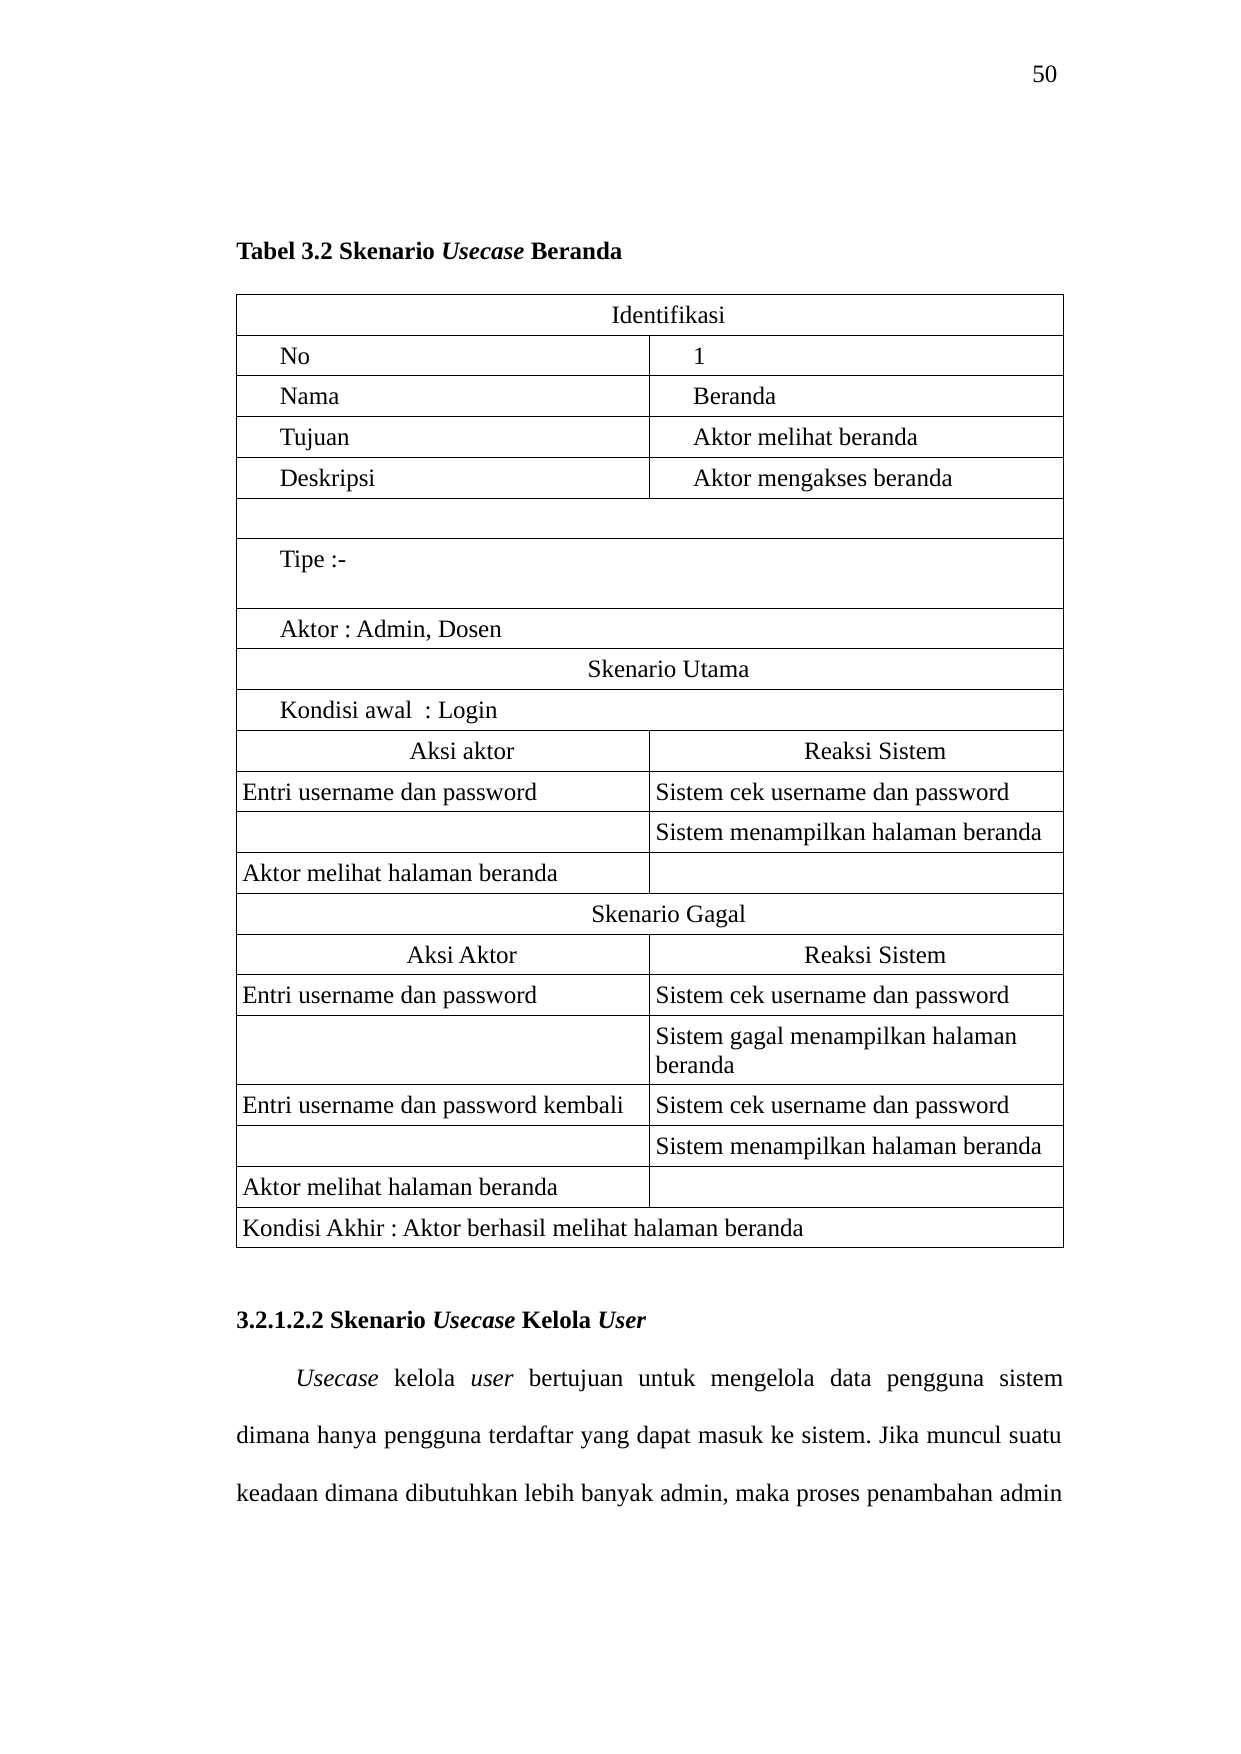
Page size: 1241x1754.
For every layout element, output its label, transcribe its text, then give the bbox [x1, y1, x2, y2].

table_cell Aktor melihat halaman beranda [237, 853, 649, 893]
table_cell Aktor : Admin, Dosen [237, 609, 1063, 648]
table_cell Aktor melihat beranda [650, 417, 1063, 457]
subtitle 3.2.1.2.2 Skenario Usecase Kelola User [236, 1305, 1063, 1334]
table_cell [237, 499, 1063, 538]
table_cell Aksi Aktor [237, 935, 649, 974]
table_cell [650, 1167, 1063, 1207]
table_cell Sistem cek username dan password [650, 1085, 1063, 1125]
table_cell Sistem menampilkan halaman beranda [650, 1126, 1063, 1166]
text Tabel 3.2 Skenario Usecase Beranda [236, 236, 1063, 265]
table_cell Entri username dan password kembali [237, 1085, 649, 1125]
table_cell Reaksi Sistem [650, 731, 1063, 771]
table_cell [650, 853, 1063, 893]
table_cell Skenario Gagal [237, 894, 1063, 933]
table_cell Entri username dan password [237, 975, 649, 1015]
table_cell Sistem cek username dan password [650, 772, 1063, 811]
table_cell Deskripsi [237, 458, 649, 497]
table_cell Tipe :- [237, 539, 1063, 608]
text Usecase kelola user bertujuan untuk mengelola data pengguna sistem dimana hanya pengguna terdaftar yang dapat masuk ke sistem. Jika muncul suatu keadaan dimana dibutuhkan lebih banyak admin, maka proses penambahan admin [236, 1363, 1063, 1507]
table_cell Sistem menampilkan halaman beranda [650, 812, 1063, 852]
table_cell Tujuan [237, 417, 649, 457]
table_cell Reaksi Sistem [650, 935, 1063, 974]
table_cell Skenario Utama [237, 649, 1063, 689]
table_cell Aktor mengakses beranda [650, 458, 1063, 497]
table_cell Kondisi awal : Login [237, 690, 1063, 730]
table_cell [237, 812, 649, 852]
table_cell [237, 1016, 649, 1084]
table_cell Sistem cek username dan password [650, 975, 1063, 1015]
table_cell Entri username dan password [237, 772, 649, 811]
table_cell No [237, 336, 649, 375]
table_cell Beranda [650, 376, 1063, 416]
table_cell Sistem gagal menampilkan halaman beranda [650, 1016, 1063, 1084]
table_cell 1 [650, 336, 1063, 375]
table_cell [237, 1126, 649, 1166]
table_cell Aksi aktor [237, 731, 649, 771]
table_cell Kondisi Akhir : Aktor berhasil melihat halaman beranda [237, 1208, 1063, 1247]
table_header Identifikasi [237, 295, 1063, 334]
table_cell Aktor melihat halaman beranda [237, 1167, 649, 1207]
table_cell Nama [237, 376, 649, 416]
